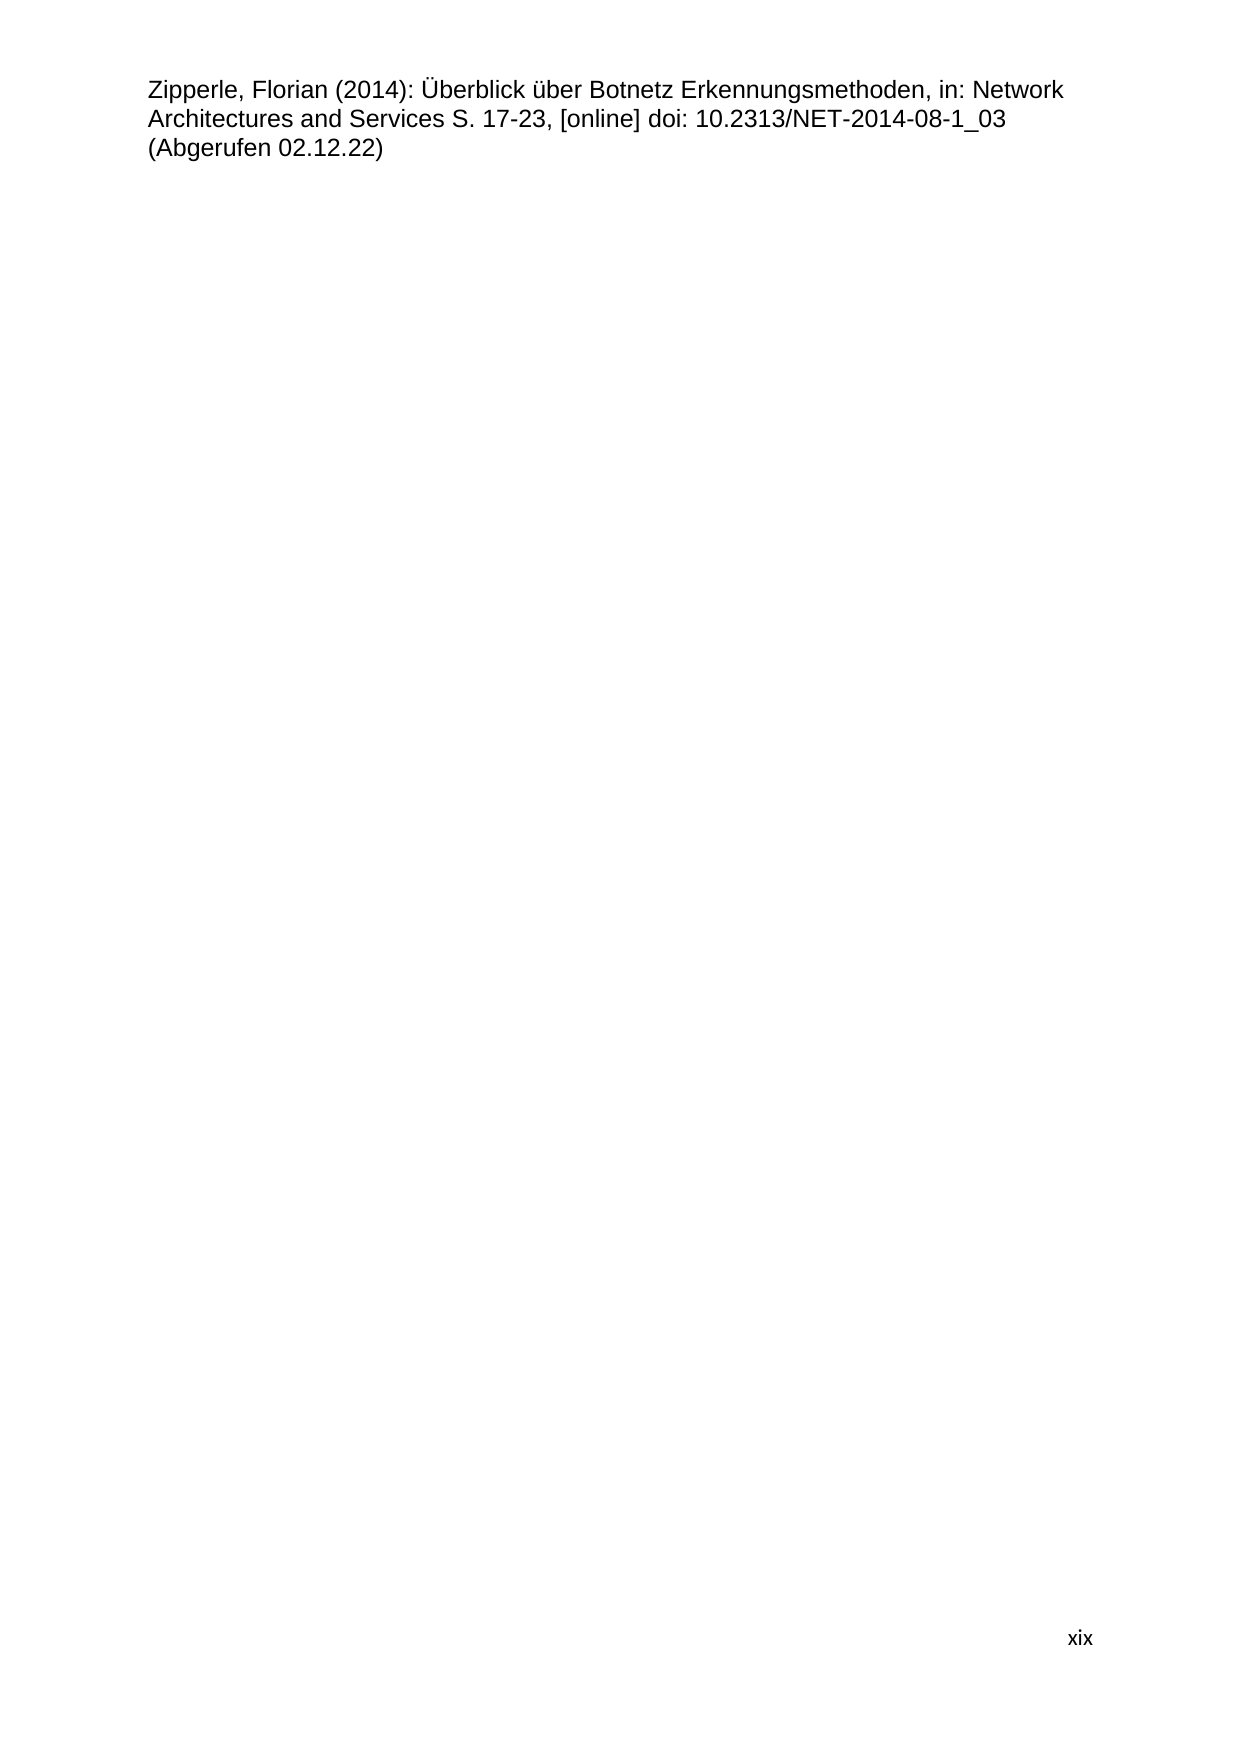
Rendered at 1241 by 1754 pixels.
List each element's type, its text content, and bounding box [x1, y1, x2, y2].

text Zipperle, Florian (2014): Überblick über Botnetz Erkennungsmethoden, in: Network Architectures and Services S. 17-23, [online] doi: 10.2313/NET-2014-08-1_03 (Abgerufen 02.12.22) [148, 75, 1093, 161]
